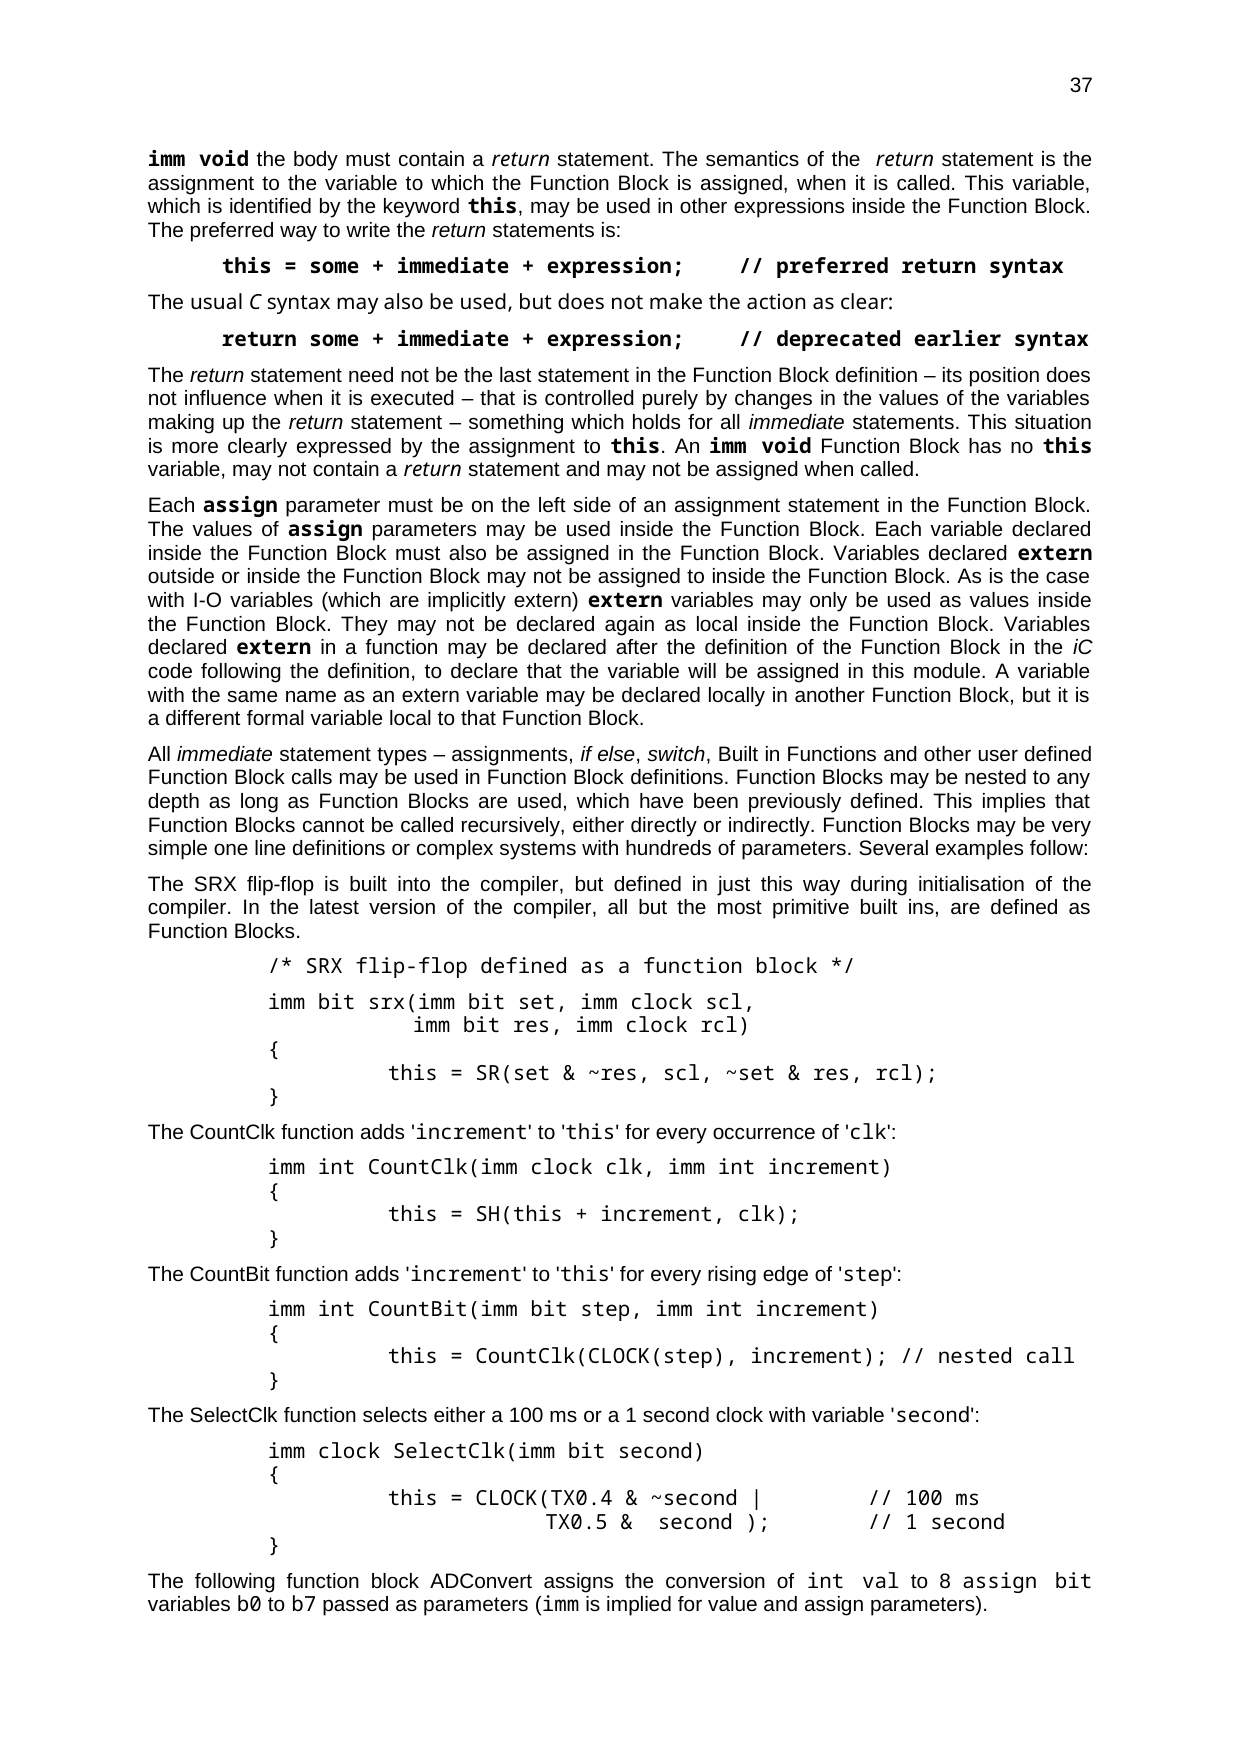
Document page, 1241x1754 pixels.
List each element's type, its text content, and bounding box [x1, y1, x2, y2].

text The usual C syntax may also be used, but does not make the action as clear: [148, 291, 1092, 314]
text The SRX flip-flop is built into the compiler, but defined in just this way during initialisation of the compiler. In the latest version of the compiler, all but the most primitive built ins, are defined as Function Blocks. [148, 872, 1092, 943]
text /* SRX flip-flop defined as a function block */ [268, 955, 1092, 978]
text The CountClk function adds 'increment' to 'this' for every occurrence of 'clk': [148, 1120, 1092, 1144]
text Each assign parameter must be on the left side of an assignment statement in the Function Block. The values of assign parameters may be used inside the Function Block. Each variable declared inside the Function Block must also be assigned in the Function Block. Variables declared extern outside or inside the Function Block may not be assigned to inside the Function Block. As is the case with I-O variables (which are implicitly extern) extern variables may only be used as values inside the Function Block. They may not be declared again as local inside the Function Block. Variables declared extern in a function may be declared after the definition of the Function Block in the iC code following the definition, to declare that the variable will be assigned in this module. A variable with the same name as an extern variable may be declared locally in another Function Block, but it is a different formal variable local to that Function Block. [148, 494, 1092, 730]
text The CountBit function adds 'increment' to 'this' for every rising edge of 'step': [148, 1262, 1092, 1286]
text All immediate statement types – assignments, if else, switch, Built in Functions and other user defined Function Block calls may be used in Function Block definitions. Function Blocks may be nested to any depth as long as Function Blocks are used, which have been previously defined. This implies that Function Blocks cannot be called recursively, either directly or indirectly. Function Blocks may be very simple one line definitions or complex systems with hundreds of parameters. Several examples follow: [148, 742, 1092, 860]
text The return statement need not be the last statement in the Function Block definition – its position does not influence when it is executed – that is controlled purely by changes in the values of the variables making up the return statement – something which holds for all immediate statements. This situation is more clearly expressed by the assignment to this. An imm void Function Block has no this variable, may not contain a return statement and may not be assigned when called. [148, 363, 1092, 481]
text imm int CountClk(imm clock clk, imm int increment) { this = SH(this + increment, clk); } [268, 1156, 1092, 1250]
text The SelectClk function selects either a 100 ms or a 1 second clock with variable 'second': [148, 1404, 1092, 1427]
text imm void the body must contain a return statement. The semantics of the return statement is the assignment to the variable to which the Function Block is assigned, when it is called. This variable, which is identified by the keyword this, may be used in other expressions inside the Function Block. The preferred way to write the return statements is: [148, 148, 1092, 242]
text imm int CountBit(imm bit step, imm int increment) { this = CountClk(CLOCK(step), increment); // nested call } [268, 1297, 1092, 1392]
text this = some + immediate + expression; // preferred return syntax [222, 255, 1092, 278]
text return some + immediate + expression; // deprecated earlier syntax [222, 327, 1092, 351]
text imm bit srx(imm bit set, imm clock scl, imm bit res, imm clock rcl) { this = SR(set & ~res, scl, ~set & res, rcl); } [268, 990, 1092, 1108]
text imm clock SelectClk(imm bit second) { this = CLOCK(TX0.4 & ~second | // 100 ms TX0.5 & second ); // 1 second } [268, 1439, 1092, 1557]
text The following function block ADConvert assigns the conversion of int val to 8 assign bit variables b0 to b7 passed as parameters (imm is implied for value and assign parameters). [148, 1569, 1092, 1617]
